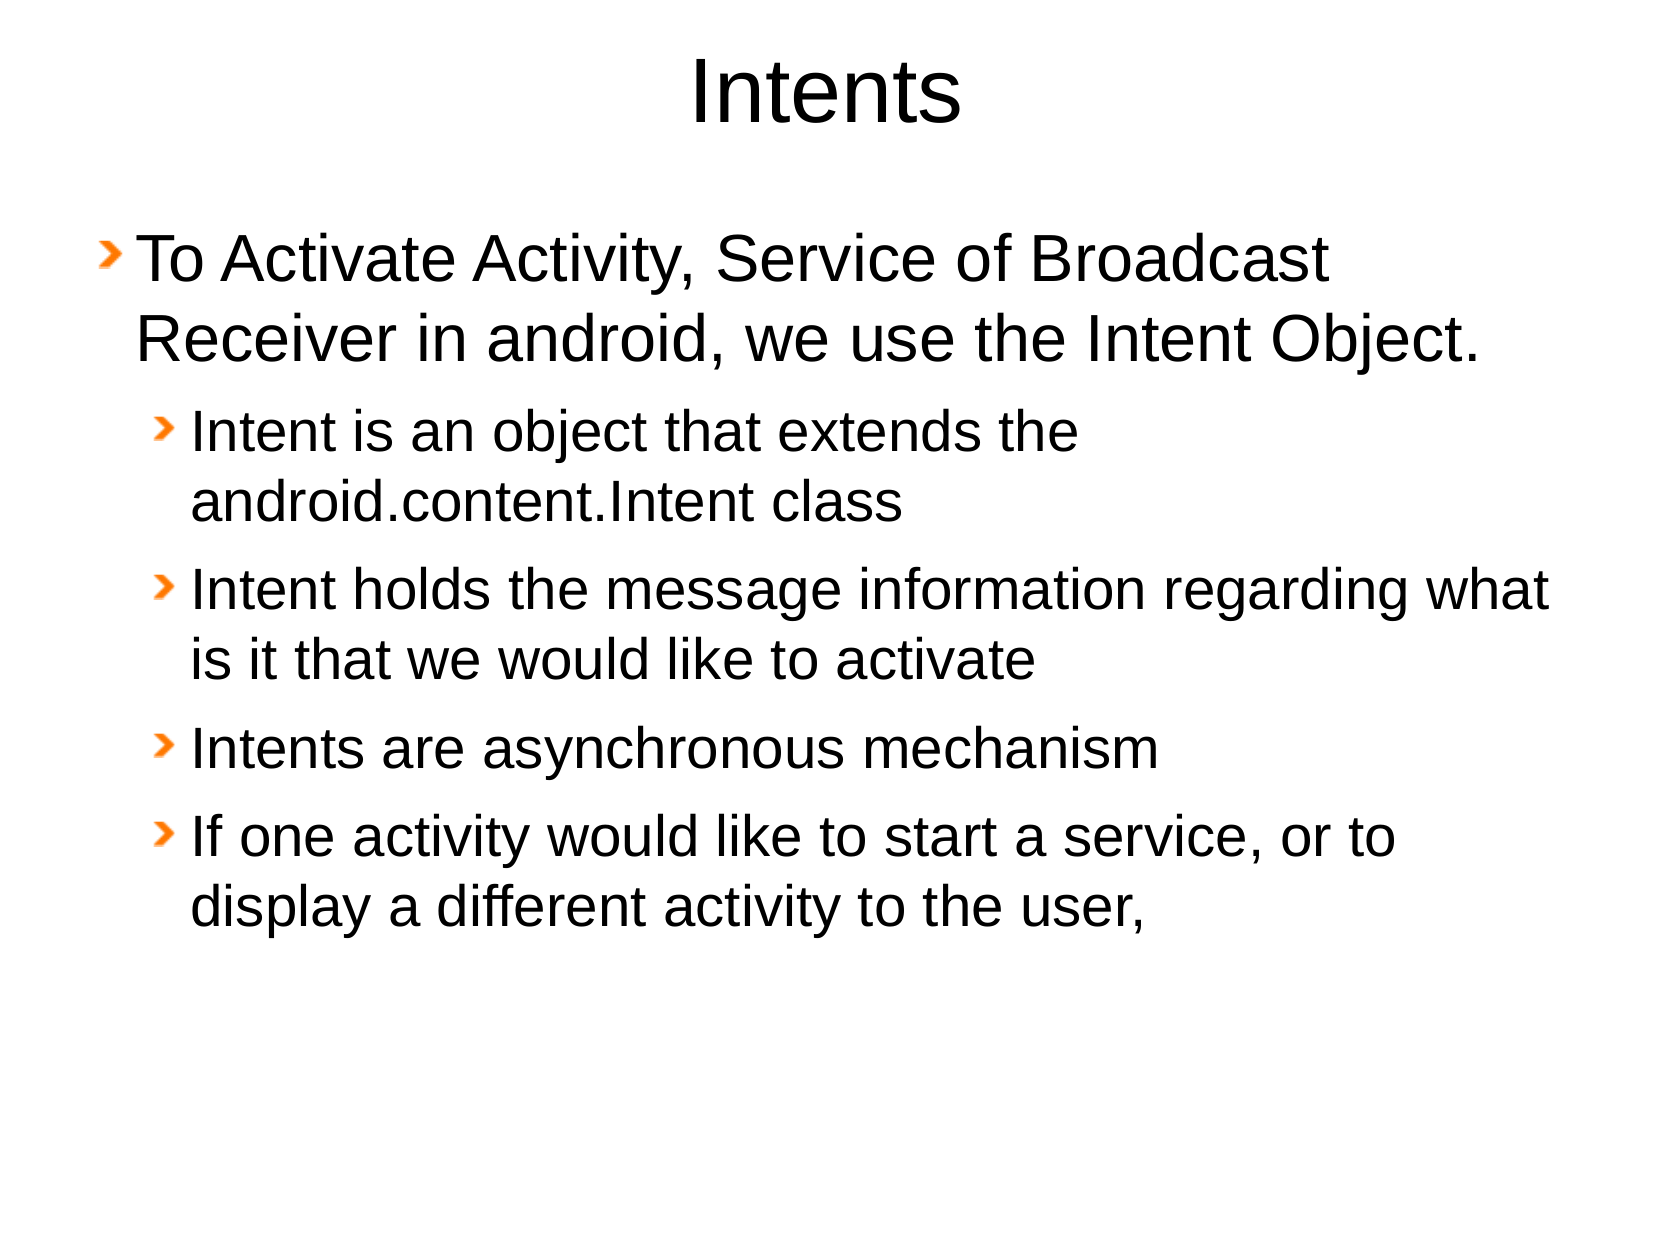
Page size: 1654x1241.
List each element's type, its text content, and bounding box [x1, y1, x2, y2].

list To Activate Activity, Service of Broadcast Receiver in android, we use the Intent Object. Intent is an object that extends the android.content.Intent class Intent holds the message information regarding what is it that we would like to activate Intents are asynchronous mechanism If one activity would like to start a service, or to display a different activity to the user, [82, 206, 1571, 1144]
title Intents [82, 16, 1571, 155]
